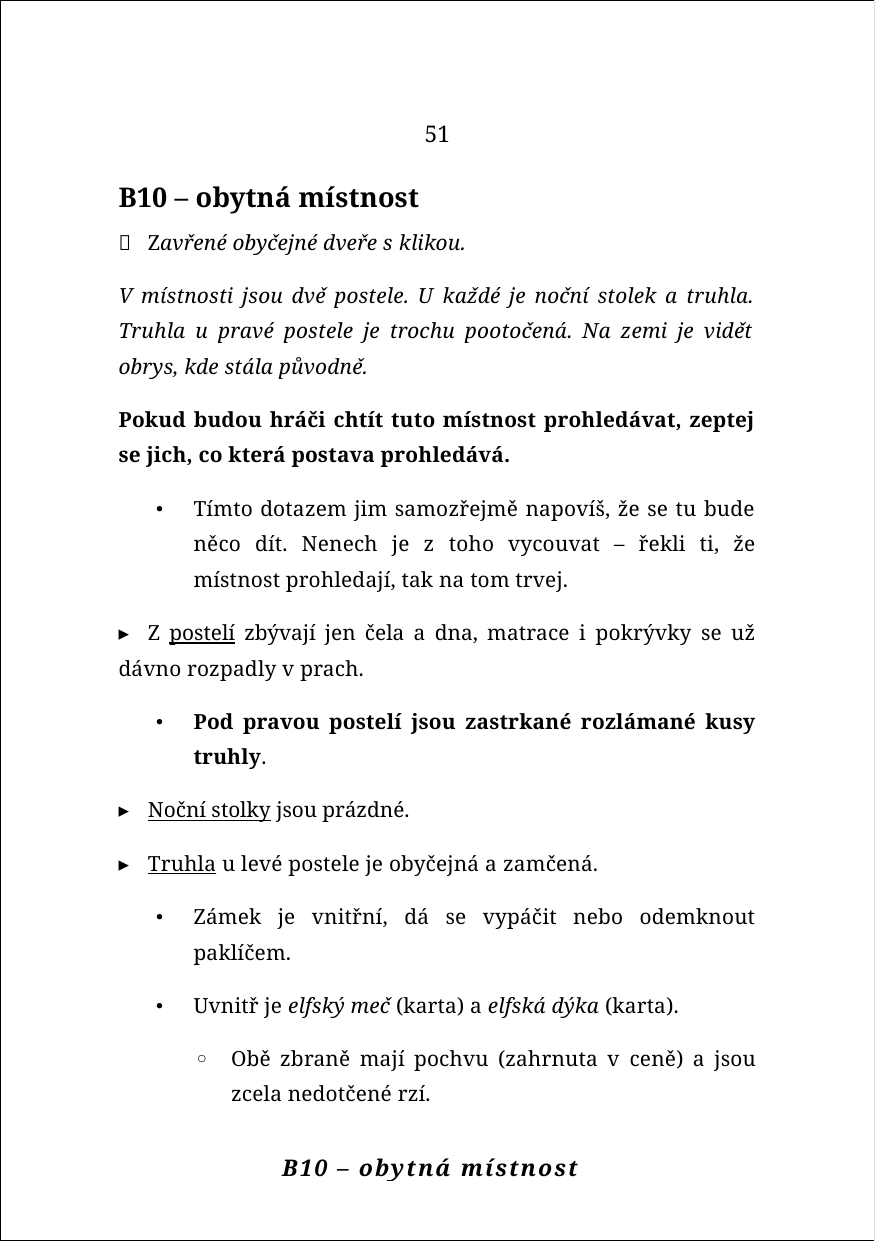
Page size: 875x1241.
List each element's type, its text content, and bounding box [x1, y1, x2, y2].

text ▸ Z⁠ postelí zbývají jen čela a⁠ dna, matrace i⁠ pokrývky se už dávno rozpadly v⁠ prach. [118, 618, 756, 682]
subtitle B10 – obytná místnost [118, 179, 756, 216]
text V⁠ místnosti jsou dvě postele. U⁠ každé je noční stolek a⁠ truhla. Truhla u⁠ pravé postele je trochu pootočená. Na zemi je vidět obrys, kde stála původně. [118, 281, 756, 380]
list Obě zbraně mají pochvu (zahrnuta v⁠ ceně) a⁠ jsou zcela nedotčené rzí. [193, 1044, 756, 1108]
text 🚪 Zavřené obyčejné dveře s⁠ klikou. [118, 228, 756, 256]
list Tímto dotazem jim samozřejmě napovíš, že se tu bude něco dít. Nenech je z⁠ toho vycouvat – řekli ti, že místnost prohledají, tak na tom trvej. [156, 494, 756, 593]
list Pod pravou postelí jsou zastrkané rozlámané kusy truhly. [156, 707, 756, 771]
text ▸ Truhla u⁠ levé postele je obyčejná a⁠ zamčená. [118, 849, 756, 877]
list Zámek je vnitřní, dá se vypáčit nebo odemknout paklíčem. [156, 902, 756, 966]
text Pokud budou hráči chtít tuto místnost prohledávat, zeptej se jich, co která postava prohledává. [118, 405, 756, 469]
list Uvnitř je elfský meč (karta) a⁠ elfská dýka (karta). [156, 991, 756, 1019]
text ▸ Noční stolky jsou prázdné. [118, 796, 756, 824]
